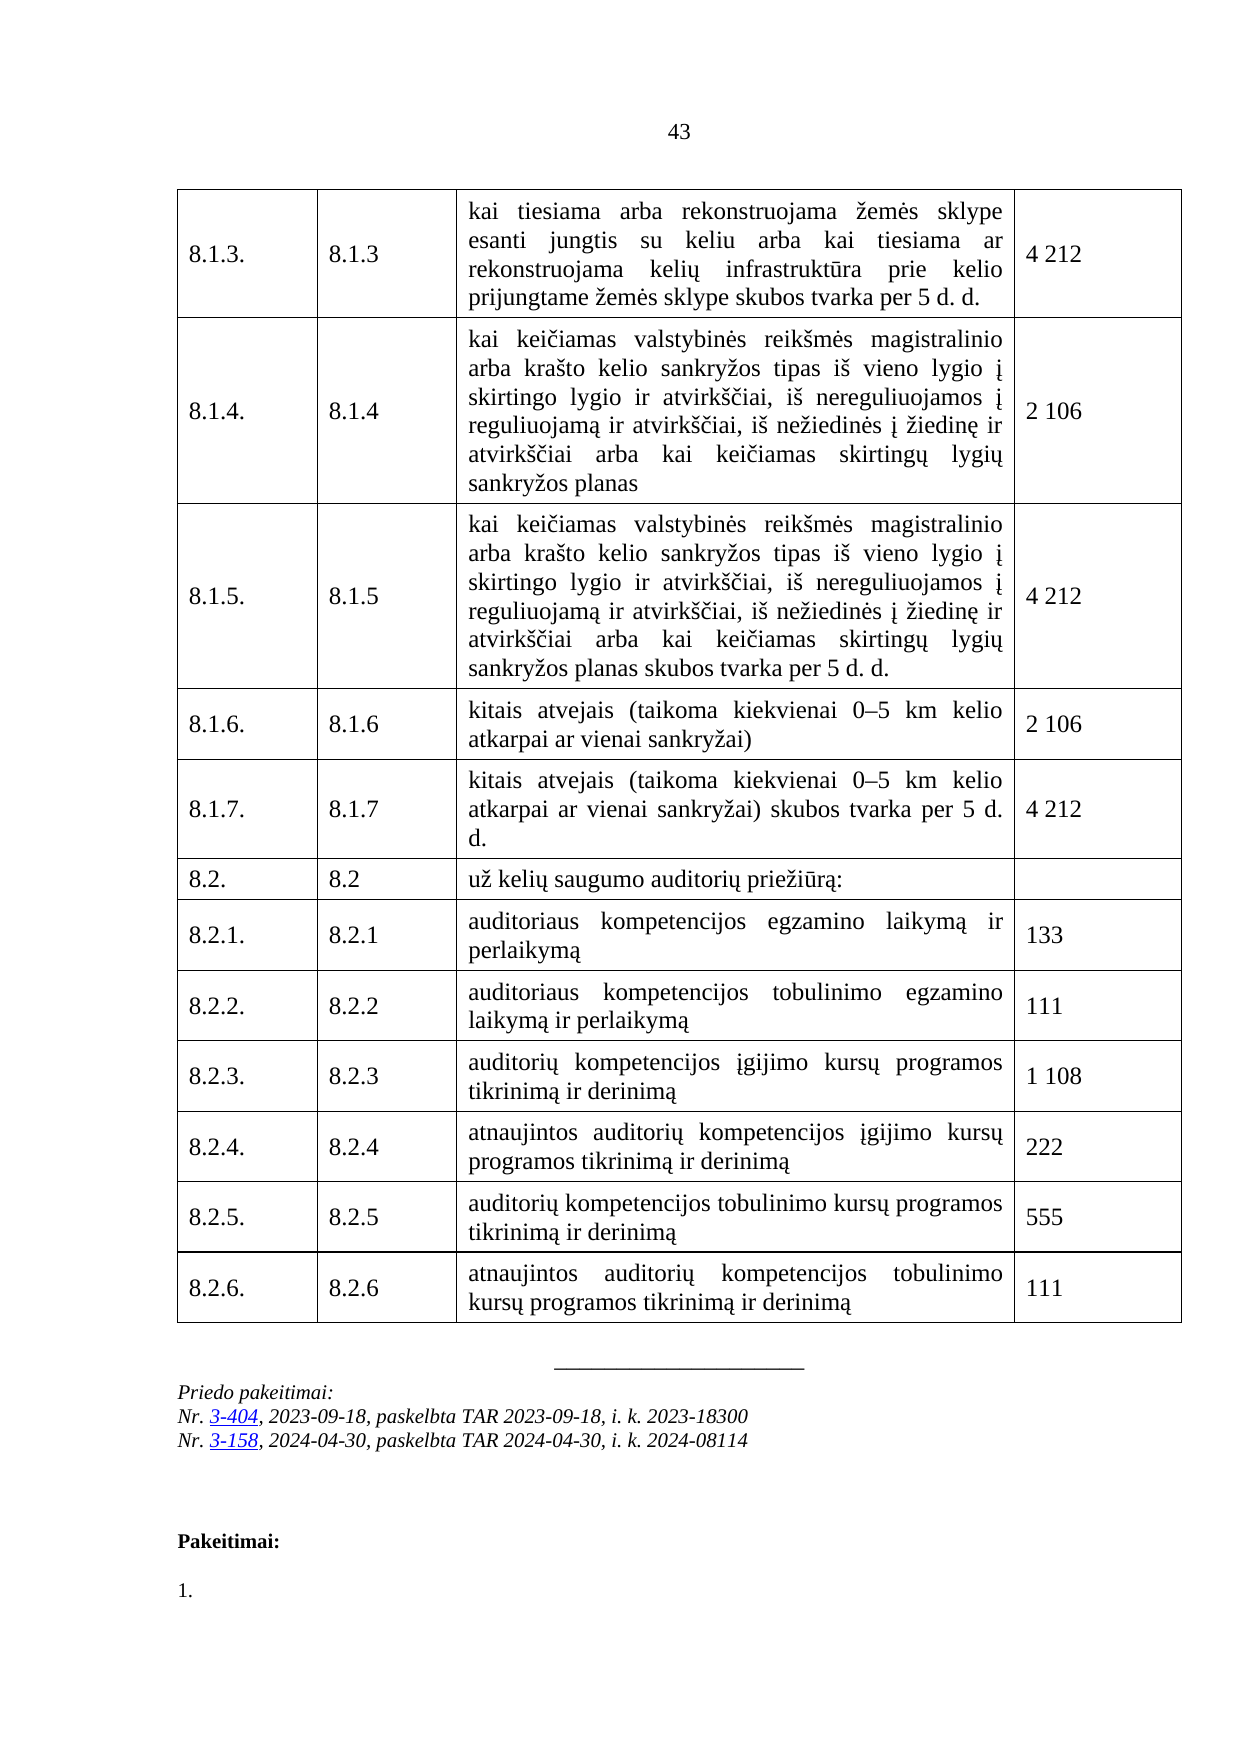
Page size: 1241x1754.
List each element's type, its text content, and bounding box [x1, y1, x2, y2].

table_cell auditorių kompetencijos įgijimo kursų programos tikrinimą ir derinimą [457, 1041, 1014, 1111]
table_cell 8.2. [178, 859, 317, 899]
table_cell 8.1.6 [318, 689, 456, 758]
table_cell [1015, 859, 1181, 899]
table_cell atnaujintos auditorių kompetencijos tobulinimo kursų programos tikrinimą ir derinimą [457, 1253, 1014, 1322]
table_cell 8.1.7 [318, 760, 456, 858]
table_cell 8.2.5. [178, 1182, 317, 1251]
table_cell kai keičiamas valstybinės reikšmės magistralinio arba krašto kelio sankryžos tipas iš vieno lygio į skirtingo lygio ir atvirkščiai, iš nereguliuojamos į reguliuojamą ir atvirkščiai, iš nežiedinės į žiedinę ir atvirkščiai arba kai keičiamas skirtingų lygių sankryžos planas skubos tvarka per 5 d. d. [457, 504, 1014, 688]
text Nr. 3-158, 2024-04-30, paskelbta TAR 2024-04-30, i. k. 2024-08114 [177, 1428, 1181, 1452]
text Priedo pakeitimai: [177, 1380, 1181, 1404]
table_cell 4 212 [1015, 504, 1181, 688]
table_cell auditoriaus kompetencijos tobulinimo egzamino laikymą ir perlaikymą [457, 971, 1014, 1040]
table_cell 8.1.3 [318, 190, 456, 317]
table_cell 8.1.6. [178, 689, 317, 758]
table_cell atnaujintos auditorių kompetencijos įgijimo kursų programos tikrinimą ir derinimą [457, 1112, 1014, 1181]
table_cell 4 212 [1015, 190, 1181, 317]
table_cell 8.2.3. [178, 1041, 317, 1111]
table_cell 8.2.2 [318, 971, 456, 1040]
table_cell 1 108 [1015, 1041, 1181, 1111]
table_cell 8.2.1. [178, 900, 317, 970]
table_cell 8.1.4 [318, 318, 456, 503]
table_cell 2 106 [1015, 318, 1181, 503]
table_cell 8.2.3 [318, 1041, 456, 1111]
table_cell kitais atvejais (taikoma kiekvienai 0–5 km kelio atkarpai ar vienai sankryžai) skubos tvarka per 5 d. d. [457, 760, 1014, 858]
table_cell 8.1.7. [178, 760, 317, 858]
table_cell 8.2.6. [178, 1253, 317, 1322]
table_cell 8.1.5 [318, 504, 456, 688]
table_cell 8.1.3. [178, 190, 317, 317]
table_cell 8.1.4. [178, 318, 317, 503]
table_cell auditoriaus kompetencijos egzamino laikymą ir perlaikymą [457, 900, 1014, 970]
table_cell 8.1.5. [178, 504, 317, 688]
table_cell 111 [1015, 1253, 1181, 1322]
table_cell kitais atvejais (taikoma kiekvienai 0–5 km kelio atkarpai ar vienai sankryžai) [457, 689, 1014, 758]
table_cell 8.2.4 [318, 1112, 456, 1181]
table_cell 2 106 [1015, 689, 1181, 758]
table_cell 8.2.1 [318, 900, 456, 970]
table_cell kai keičiamas valstybinės reikšmės magistralinio arba krašto kelio sankryžos tipas iš vieno lygio į skirtingo lygio ir atvirkščiai, iš nereguliuojamos į reguliuojamą ir atvirkščiai, iš nežiedinės į žiedinę ir atvirkščiai arba kai keičiamas skirtingų lygių sankryžos planas [457, 318, 1014, 503]
table_cell 133 [1015, 900, 1181, 970]
table_cell 8.2.4. [178, 1112, 317, 1181]
table_cell 8.2 [318, 859, 456, 899]
text Pakeitimai: [177, 1529, 1181, 1553]
table_cell už kelių saugumo auditorių priežiūrą: [457, 859, 1014, 899]
table_cell 111 [1015, 971, 1181, 1040]
table_cell 555 [1015, 1182, 1181, 1251]
table_cell 8.2.5 [318, 1182, 456, 1251]
table_cell 8.2.2. [178, 971, 317, 1040]
table_cell 222 [1015, 1112, 1181, 1181]
table_cell 4 212 [1015, 760, 1181, 858]
table_cell 8.2.6 [318, 1253, 456, 1322]
table_cell auditorių kompetencijos tobulinimo kursų programos tikrinimą ir derinimą [457, 1182, 1014, 1251]
text –––––––––––––––––––– [177, 1352, 1181, 1380]
table_cell kai tiesiama arba rekonstruojama žemės sklype esanti jungtis su keliu arba kai tiesiama ar rekonstruojama kelių infrastruktūra prie kelio prijungtame žemės sklype skubos tvarka per 5 d. d. [457, 190, 1014, 317]
text Nr. 3-404, 2023-09-18, paskelbta TAR 2023-09-18, i. k. 2023-18300 [177, 1404, 1181, 1428]
text 1. [177, 1577, 1181, 1602]
